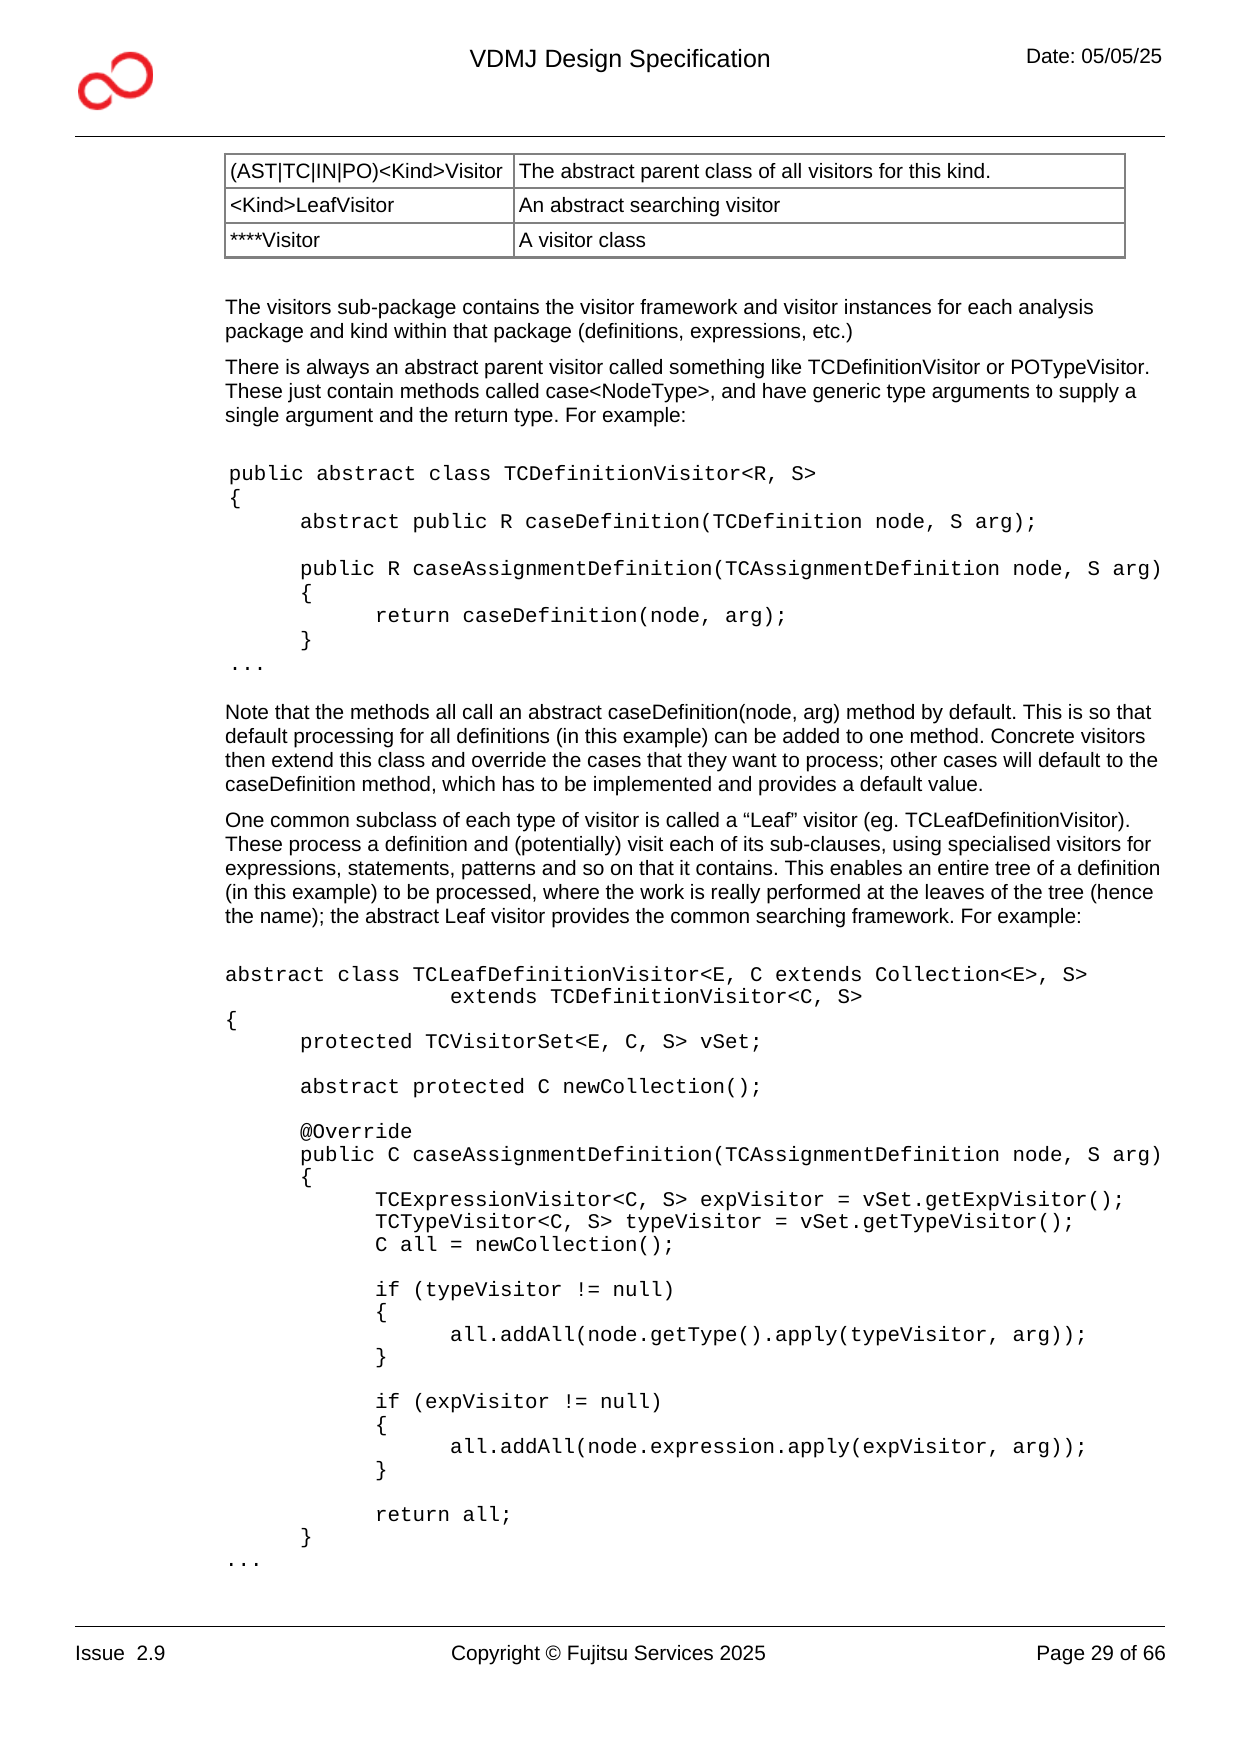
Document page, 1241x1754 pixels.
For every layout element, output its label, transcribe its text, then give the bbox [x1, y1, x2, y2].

text { [225, 1301, 1165, 1323]
text if (typeVisitor != null) [225, 1278, 1165, 1301]
text ... [225, 1548, 1165, 1571]
text { [225, 1166, 1165, 1188]
text There is always an abstract parent visitor called something like TCDefinitionVisitor or POTypeVisitor. These just contain methods called case<NodeType>, and have generic type arguments to supply a single argument and the return type. For example: [225, 355, 1165, 427]
text public abstract class TCDefinitionVisitor<R, S> [228, 463, 1165, 487]
text abstract class TCLeafDefinitionVisitor<E, C extends Collection<E>, S> [225, 963, 1165, 986]
text } [225, 1346, 1165, 1368]
text protected TCVisitorSet<E, C, S> vSet; [225, 1031, 1165, 1053]
text abstract protected C newCollection(); [225, 1076, 1165, 1098]
text extends TCDefinitionVisitor<C, S> [225, 986, 1165, 1008]
text The visitors sub-package contains the visitor framework and visitor instances for each analysis package and kind within that package (definitions, expressions, etc.) [225, 295, 1165, 343]
text abstract public R caseDefinition(TCDefinition node, S arg); [228, 511, 1165, 534]
text TCTypeVisitor<C, S> typeVisitor = vSet.getTypeVisitor(); [225, 1211, 1165, 1233]
text { [225, 1008, 1165, 1031]
table_cell <Kind>LeafVisitor [226, 189, 513, 222]
text { [228, 582, 1165, 605]
text return caseDefinition(node, arg); [228, 605, 1165, 629]
picture [78, 44, 153, 120]
text public C caseAssignmentDefinition(TCAssignmentDefinition node, S arg) [225, 1143, 1165, 1166]
text } [225, 1458, 1165, 1481]
text all.addAll(node.getType().apply(typeVisitor, arg)); [225, 1323, 1165, 1346]
text TCExpressionVisitor<C, S> expVisitor = vSet.getExpVisitor(); [225, 1188, 1165, 1211]
text return all; [225, 1503, 1165, 1526]
text @Override [225, 1121, 1165, 1143]
table_cell (AST|TC|IN|PO)<Kind>Visitor [226, 155, 513, 187]
text { [225, 1413, 1165, 1436]
table_cell A visitor class [515, 224, 1124, 256]
text C all = newCollection(); [225, 1233, 1165, 1256]
table_cell The abstract parent class of all visitors for this kind. [515, 155, 1124, 187]
text { [228, 487, 1165, 511]
text if (expVisitor != null) [225, 1391, 1165, 1413]
text } [225, 1526, 1165, 1548]
text } [228, 629, 1165, 653]
table_cell ****Visitor [226, 224, 513, 256]
text public R caseAssignmentDefinition(TCAssignmentDefinition node, S arg) [228, 558, 1165, 582]
text Note that the methods all call an abstract caseDefinition(node, arg) method by default. This is so that default processing for all definitions (in this example) can be added to one method. Concrete visitors then extend this class and override the cases that they want to process; other cases will default to the caseDefinition method, which has to be implemented and provides a default value. [225, 700, 1165, 796]
text One common subclass of each type of visitor is called a “Leaf” visitor (eg. TCLeafDefinitionVisitor). These process a definition and (potentially) visit each of its sub-clauses, using specialised visitors for expressions, statements, patterns and so on that it contains. This enables an entire tree of a definition (in this example) to be processed, where the work is really performed at the leaves of the tree (hence the name); the abstract Leaf visitor provides the common searching framework. For example: [225, 808, 1165, 928]
text all.addAll(node.expression.apply(expVisitor, arg)); [225, 1436, 1165, 1458]
table_cell An abstract searching visitor [515, 189, 1124, 222]
text ... [228, 653, 1165, 676]
